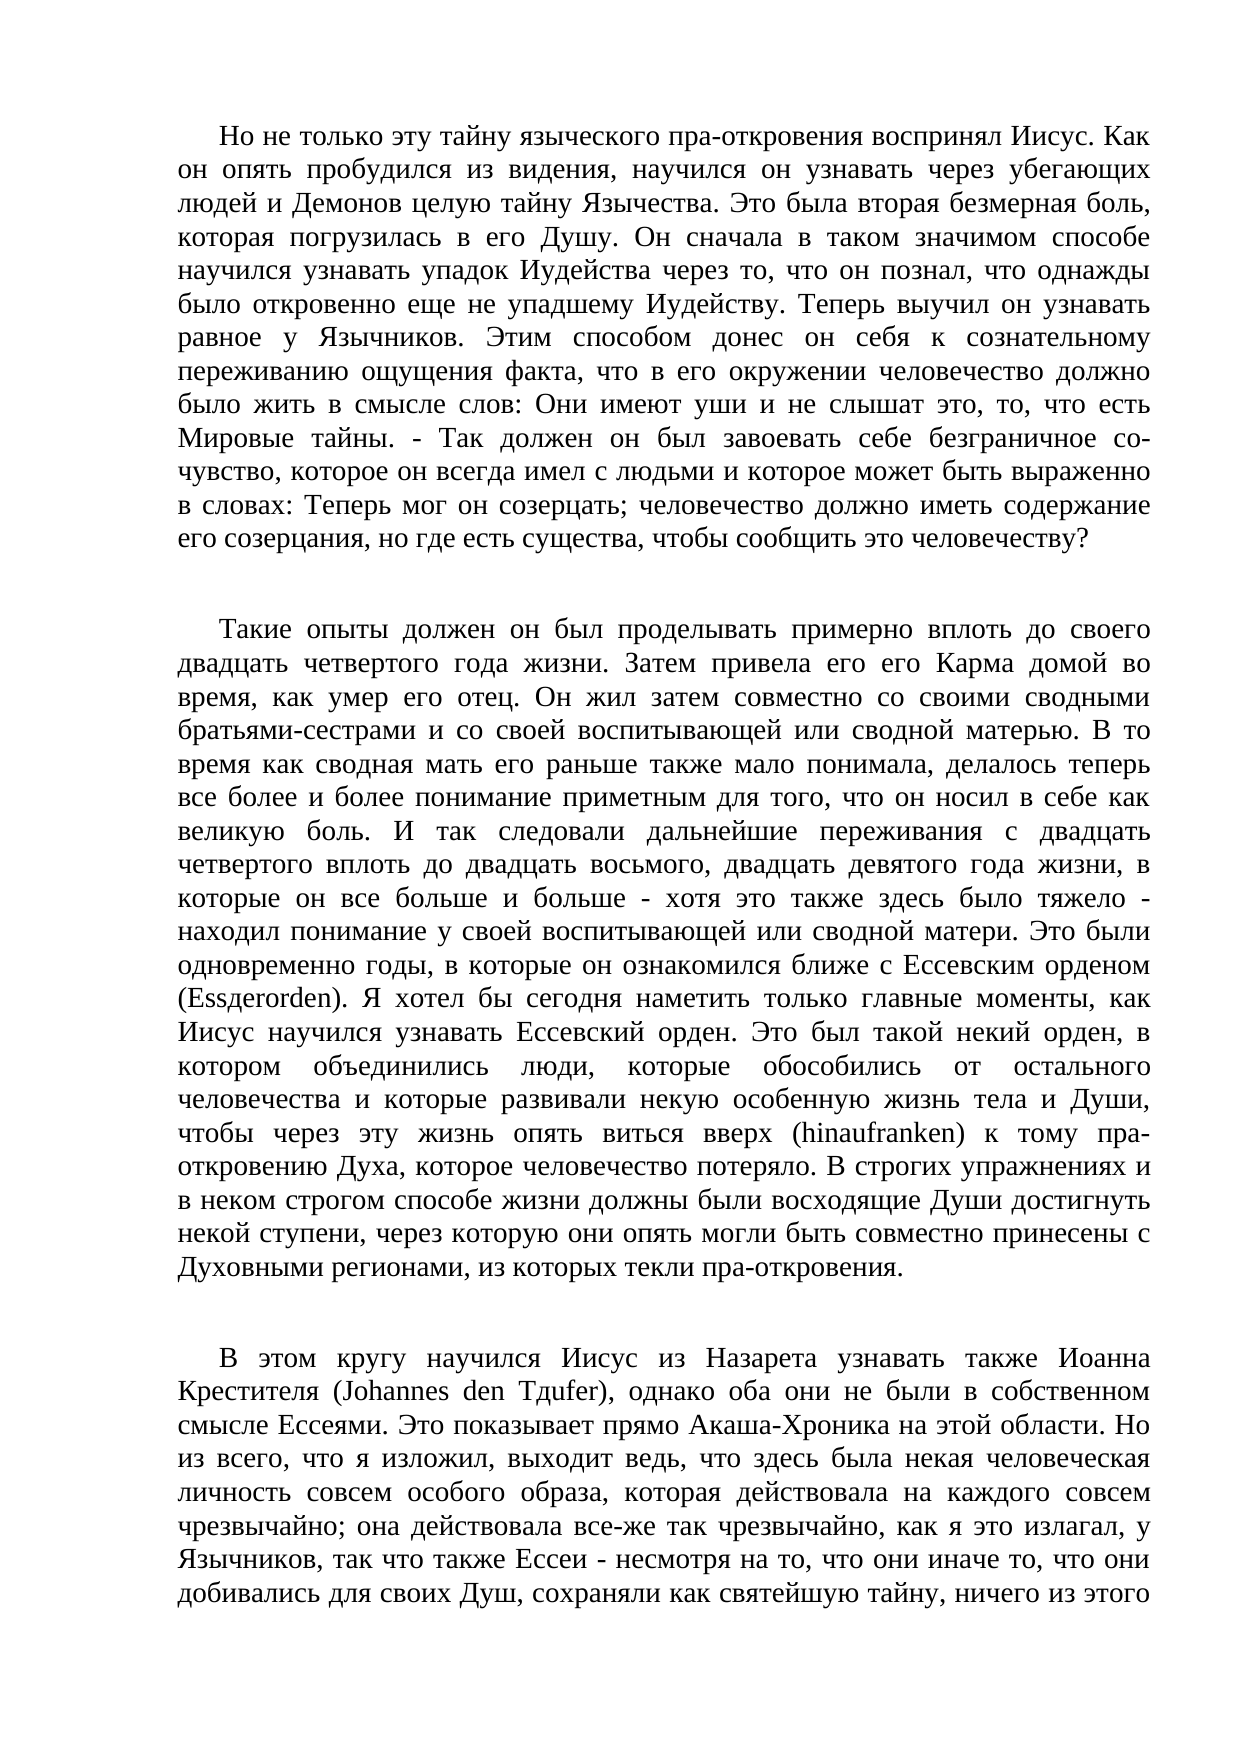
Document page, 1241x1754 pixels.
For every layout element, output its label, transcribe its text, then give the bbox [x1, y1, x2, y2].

text В этом кругу научился Иисус из Назарета узнавать также Иоанна Крестителя (Johannes den Tдufer), однако оба они не были в собственном смысле Ессеями. Это показывает прямо Акаша-Хроника на этой области. Но из всего, что я изложил, выходит ведь, что здесь была некая человеческая личность совсем особого образа, которая действовала на каждого совсем чрезвычайно; она действовала все-же так чрезвычайно, как я это излагал, у Язычников, так что также Ессеи - несмотря на то, что они иначе то, что они добивались для своих Душ, сохраняли как святейшую тайну, ничего из этого [177, 1340, 1152, 1608]
text Такие опыты должен он был проделывать примерно вплоть до своего двадцать четвертого года жизни. Затем привела его его Карма домой во время, как умер его отец. Он жил затем совместно со своими сводными братьями-сестрами и со своей воспитывающей или сводной матерью. В то время как сводная мать его раньше также мало понимала, делалось теперь все более и более понимание приметным для того, что он носил в себе как великую боль. И так следовали дальнейшие переживания с двадцать четвертого вплоть до двадцать восьмого, двадцать девятого года жизни, в которые он все больше и больше - хотя это также здесь было тяжело - находил понимание у своей воспитывающей или сводной матери. Это были одновременно годы, в которые он ознакомился ближе с Ессевским орденом (Essдerorden). Я хотел бы сегодня наметить только главные моменты, как Иисус научился узнавать Ессевский орден. Это был такой некий орден, в котором объединились люди, которые обособились от остального человечества и которые развивали некую особенную жизнь тела и Души, чтобы через эту жизнь опять виться вверх (hinaufranken) к тому пра-откровению Духа, которое человечество потеряло. В строгих упражнениях и в неком строгом способе жизни должны были восходящие Души достигнуть некой ступени, через которую они опять могли быть совместно принесены с Духовными регионами, из которых текли пра-откровения. [177, 612, 1152, 1282]
text Но не только эту тайну языческого пра-откровения воспринял Иисус. Как он опять пробудился из видения, научился он узнавать через убегающих людей и Демонов целую тайну Язычества. Это была вторая безмерная боль, которая погрузилась в его Душу. Он сначала в таком значимом способе научился узнавать упадок Иудейства через то, что он познал, что однажды было откровенно еще не упадшему Иудейству. Теперь выучил он узнавать равное у Язычников. Этим способом донес он себя к сознательному переживанию ощущения факта, что в его окружении человечество должно было жить в смысле слов: Они имеют уши и не слышат это, то, что есть Мировые тайны. - Так должен он был завоевать себе безграничное со-чувство, которое он всегда имел с людьми и которое может быть выраженно в словах: Теперь мог он созерцать; человечество должно иметь содержание его созерцания, но где есть существа, чтобы сообщить это человечеству? [177, 118, 1152, 554]
